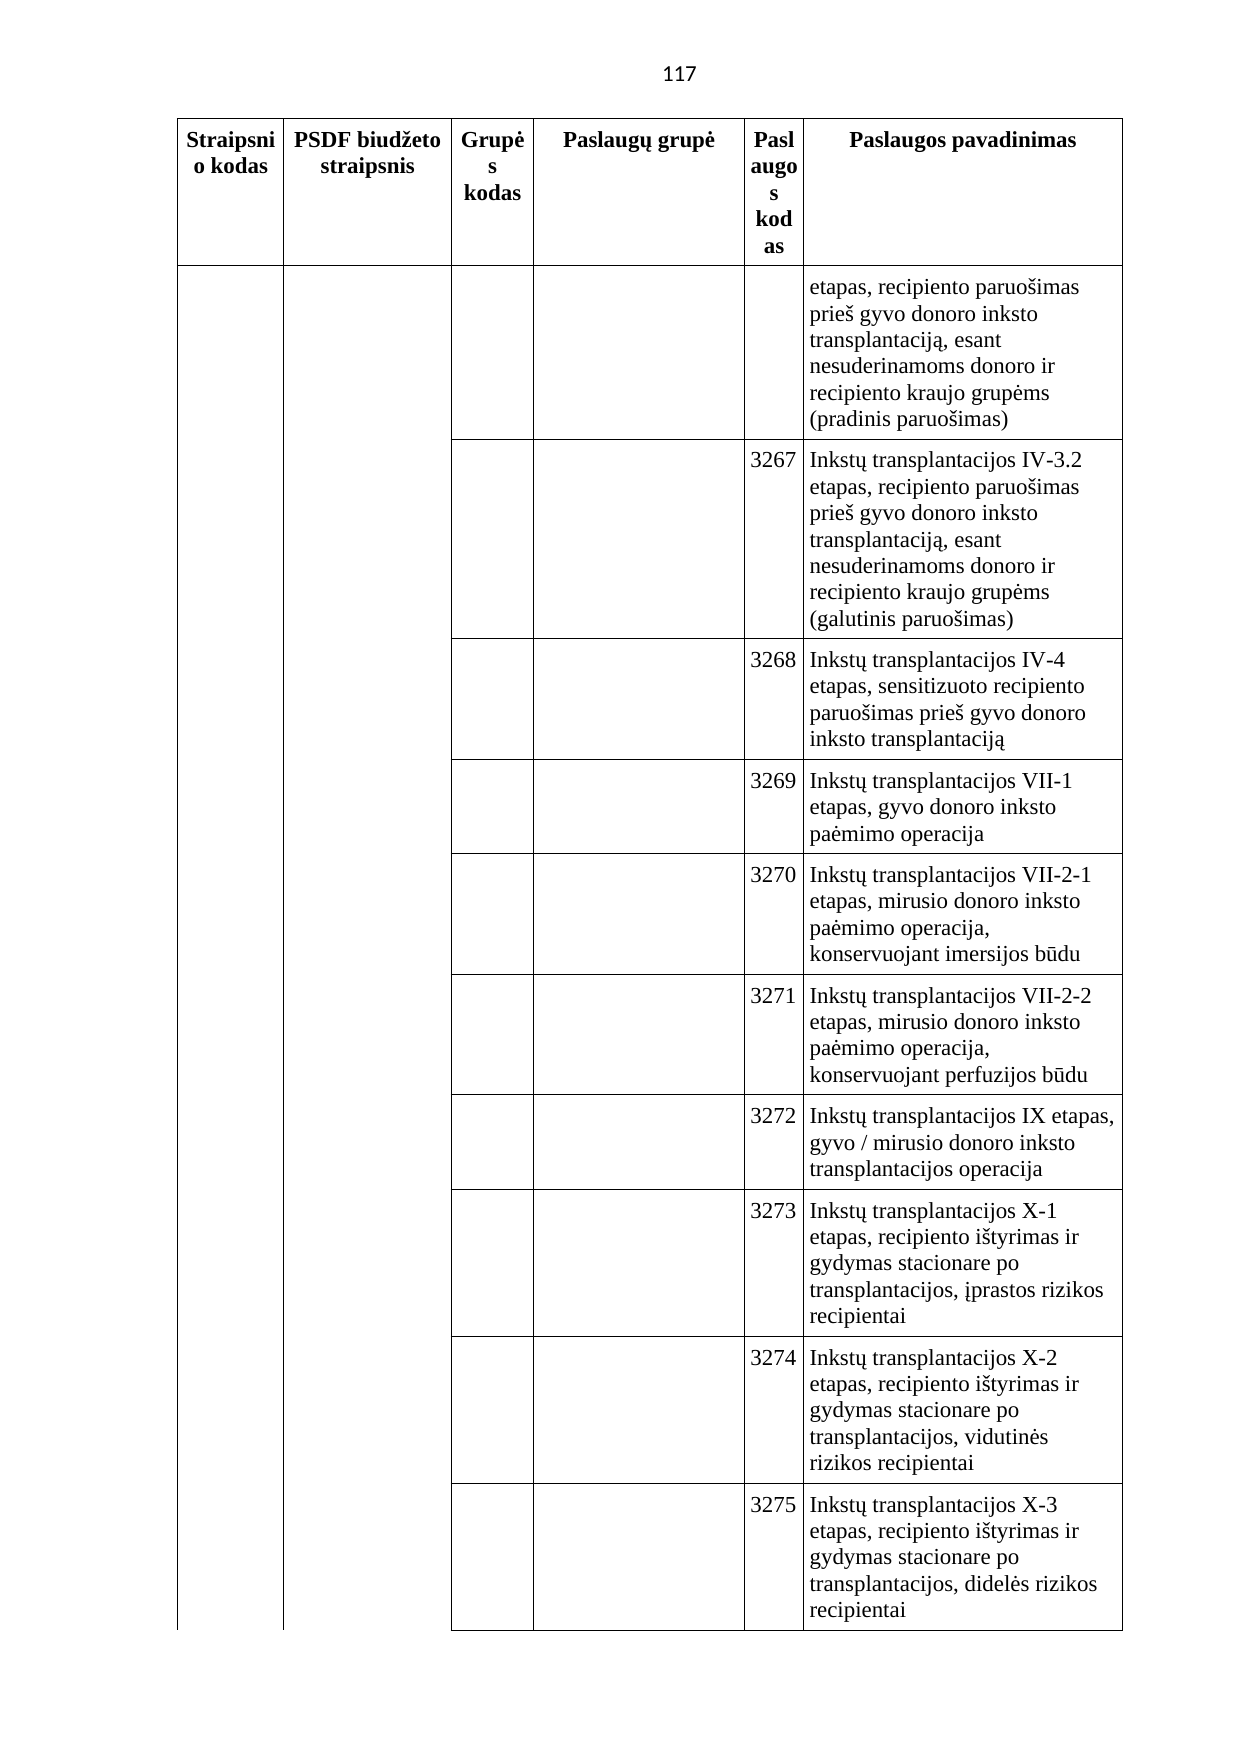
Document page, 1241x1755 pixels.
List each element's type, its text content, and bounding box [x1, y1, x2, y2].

table_cell Inkstų transplantacijos X-3 etapas, recipiento ištyrimas ir gydymas stacionare po transplantacijos, didelės rizikos recipientai [804, 1484, 1122, 1629]
table_cell etapas, recipiento paruošimas prieš gyvo donoro inksto transplantaciją, esant nesuderinamoms donoro ir recipiento kraujo grupėms (pradinis paruošimas) [804, 266, 1122, 438]
table_cell [284, 266, 451, 438]
table_cell [284, 1094, 451, 1188]
table_cell [452, 1095, 533, 1188]
table_cell [534, 1337, 744, 1482]
table_cell [452, 1484, 533, 1629]
table_header Paslaugos kodas [745, 119, 803, 265]
table_cell [452, 1337, 533, 1482]
table_cell [745, 266, 803, 438]
table_cell Inkstų transplantacijos IV-3.2 etapas, recipiento paruošimas prieš gyvo donoro inksto transplantaciją, esant nesuderinamoms donoro ir recipiento kraujo grupėms (galutinis paruošimas) [804, 440, 1122, 638]
table_cell [452, 639, 533, 759]
table_cell 3270 [745, 854, 803, 974]
table_cell 3275 [745, 1484, 803, 1629]
table_cell 3274 [745, 1337, 803, 1482]
table_cell [178, 1483, 283, 1629]
table_cell Inkstų transplantacijos VII-2-1 etapas, mirusio donoro inksto paėmimo operacija, konservuojant imersijos būdu [804, 854, 1122, 974]
table_cell [534, 440, 744, 638]
table_cell [178, 638, 283, 759]
table_cell 3271 [745, 975, 803, 1094]
table_cell [452, 266, 533, 438]
table_cell Inkstų transplantacijos VII-2-2 etapas, mirusio donoro inksto paėmimo operacija, konservuojant perfuzijos būdu [804, 975, 1122, 1094]
table_cell [534, 639, 744, 759]
table_cell [178, 1189, 283, 1336]
table_cell [178, 1336, 283, 1482]
table_cell 3267 [745, 440, 803, 638]
table_cell [534, 1190, 744, 1336]
table_cell [534, 760, 744, 853]
table_cell [284, 853, 451, 974]
table_cell [534, 854, 744, 974]
table_cell [178, 266, 283, 438]
table_cell Inkstų transplantacijos X-1 etapas, recipiento ištyrimas ir gydymas stacionare po transplantacijos, įprastos rizikos recipientai [804, 1190, 1122, 1336]
table_cell [452, 1190, 533, 1336]
table_cell 3273 [745, 1190, 803, 1336]
table_header Straipsnio kodas [178, 119, 283, 265]
table_cell 3272 [745, 1095, 803, 1188]
table_cell [452, 440, 533, 638]
table_cell [284, 759, 451, 853]
table_cell [178, 1094, 283, 1188]
table_cell [284, 638, 451, 759]
table_cell [534, 1095, 744, 1188]
table_cell Inkstų transplantacijos IX etapas, gyvo / mirusio donoro inksto transplantacijos operacija [804, 1095, 1122, 1188]
table_cell [534, 266, 744, 438]
table_cell Inkstų transplantacijos VII-1 etapas, gyvo donoro inksto paėmimo operacija [804, 760, 1122, 853]
table_cell [284, 974, 451, 1094]
table_cell [534, 975, 744, 1094]
table_header Paslaugų grupė [534, 119, 744, 265]
table_cell [178, 974, 283, 1094]
table_cell 3269 [745, 760, 803, 853]
table_cell [284, 1483, 451, 1629]
table_cell Inkstų transplantacijos X-2 etapas, recipiento ištyrimas ir gydymas stacionare po transplantacijos, vidutinės rizikos recipientai [804, 1337, 1122, 1482]
table_cell 3268 [745, 639, 803, 759]
table_cell [284, 1189, 451, 1336]
table_cell [452, 854, 533, 974]
table_cell [534, 1484, 744, 1629]
table_cell [284, 439, 451, 638]
table_cell [178, 853, 283, 974]
table_header PSDF biudžeto straipsnis [284, 119, 451, 265]
table_cell [452, 760, 533, 853]
table_header Grupės kodas [452, 119, 533, 265]
table_header Paslaugos pavadinimas [804, 119, 1122, 265]
table_cell [178, 439, 283, 638]
table_cell Inkstų transplantacijos IV-4 etapas, sensitizuoto recipiento paruošimas prieš gyvo donoro inksto transplantaciją [804, 639, 1122, 759]
table_cell [284, 1336, 451, 1482]
table_cell [452, 975, 533, 1094]
table_cell [178, 759, 283, 853]
